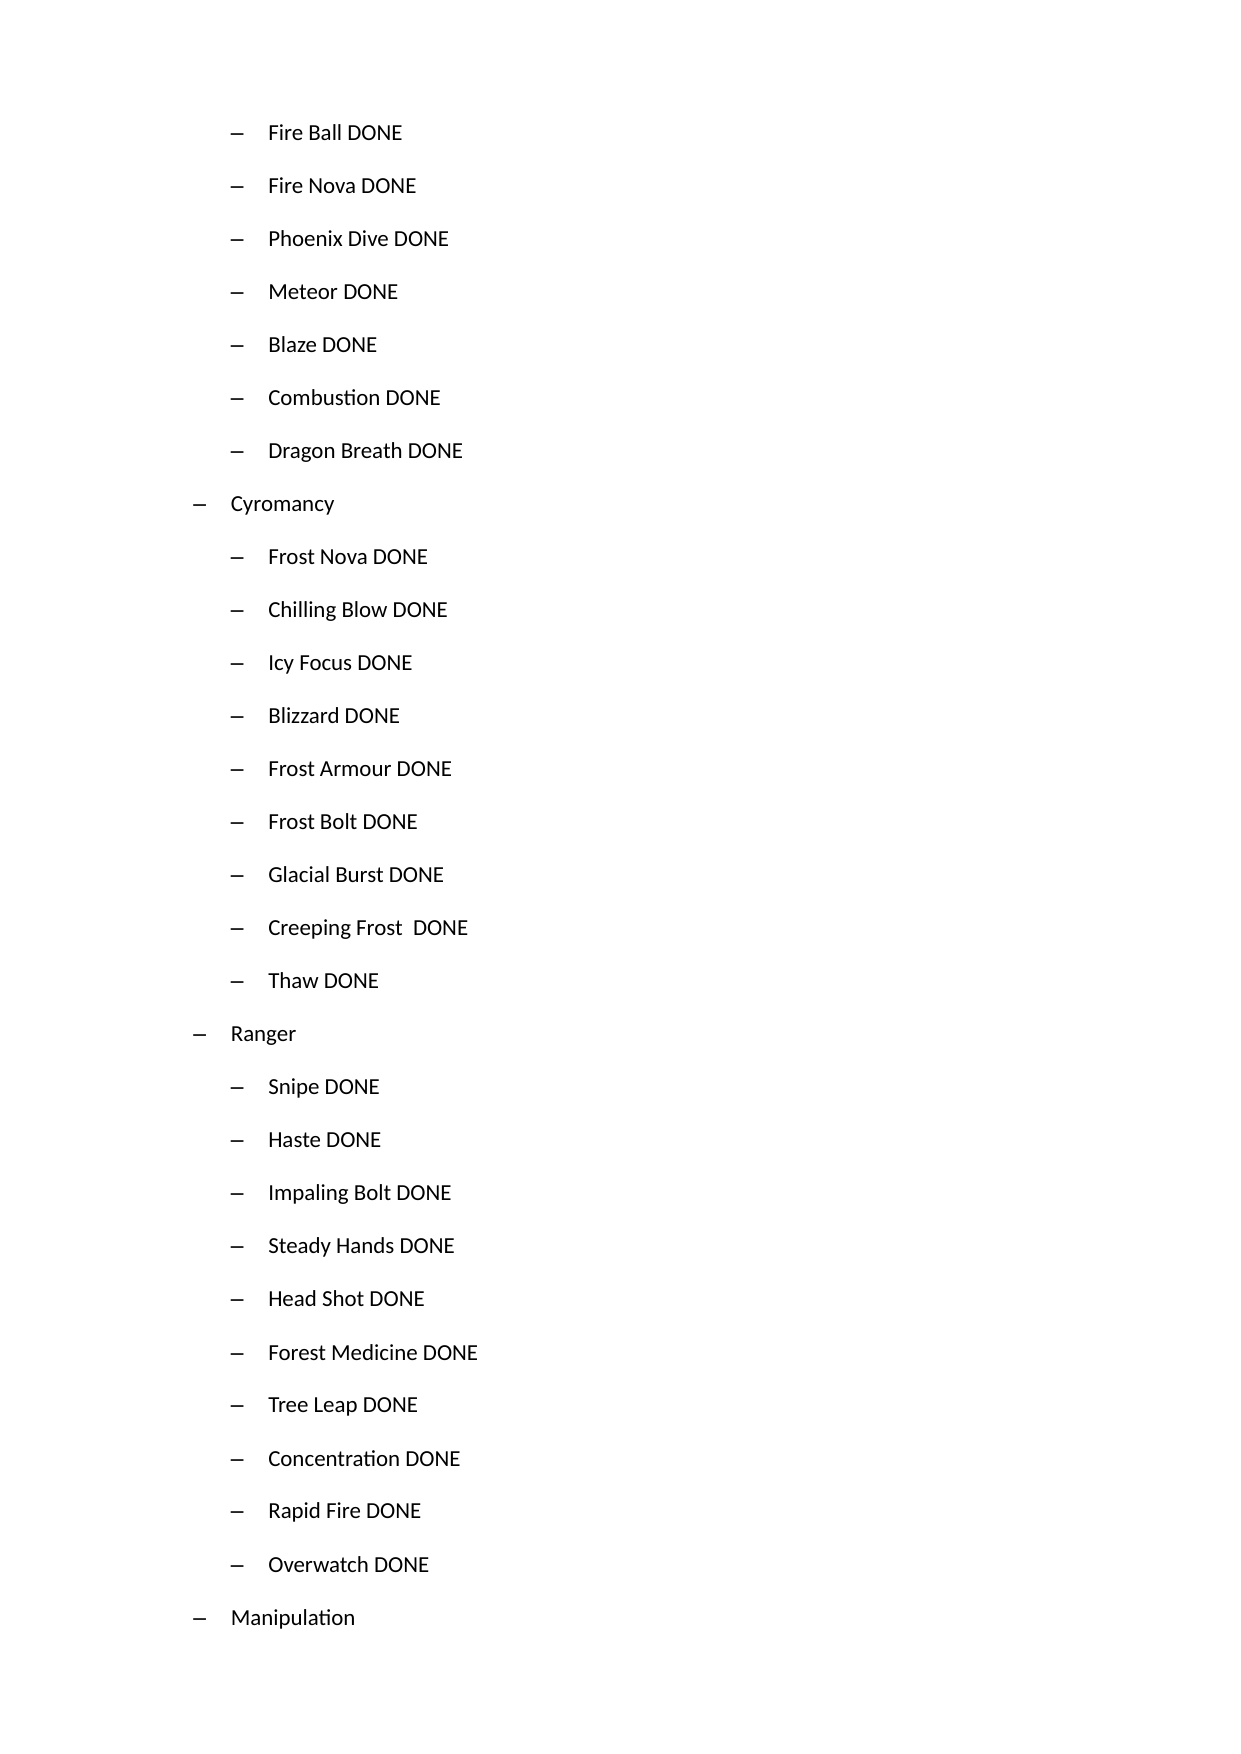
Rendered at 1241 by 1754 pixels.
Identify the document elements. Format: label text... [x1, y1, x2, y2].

list Blaze DONE [231, 330, 1122, 358]
list Meteor DONE [231, 277, 1122, 305]
list Forest Medicine DONE [231, 1338, 1122, 1366]
list Creeping Frost DONE [231, 913, 1122, 941]
list Blizzard DONE [231, 701, 1122, 729]
list Cyromancy [193, 489, 1122, 517]
list Frost Bolt DONE [231, 807, 1122, 835]
list Combustion DONE [231, 383, 1122, 411]
list Ranger [193, 1019, 1122, 1047]
list Fire Ball DONE [231, 118, 1122, 146]
list Haste DONE [231, 1126, 1122, 1153]
list Chilling Blow DONE [231, 595, 1122, 623]
list Dragon Breath DONE [231, 436, 1122, 464]
list Manipulation [193, 1603, 1122, 1631]
list Phoenix Dive DONE [231, 224, 1122, 252]
list Head Shot DONE [231, 1284, 1122, 1313]
list Icy Focus DONE [231, 648, 1122, 676]
list Glacial Burst DONE [231, 860, 1122, 888]
list Frost Armour DONE [231, 754, 1122, 782]
list Fire Nova DONE [231, 171, 1122, 199]
list Concentration DONE [231, 1444, 1122, 1472]
list Frost Nova DONE [231, 542, 1122, 570]
list Snipe DONE [231, 1072, 1122, 1101]
list Tree Leap DONE [231, 1391, 1122, 1419]
list Rapid Fire DONE [231, 1497, 1122, 1525]
list Overwatch DONE [231, 1550, 1122, 1578]
list Impaling Bolt DONE [231, 1178, 1122, 1207]
list Thaw DONE [231, 966, 1122, 994]
list Steady Hands DONE [231, 1232, 1122, 1259]
